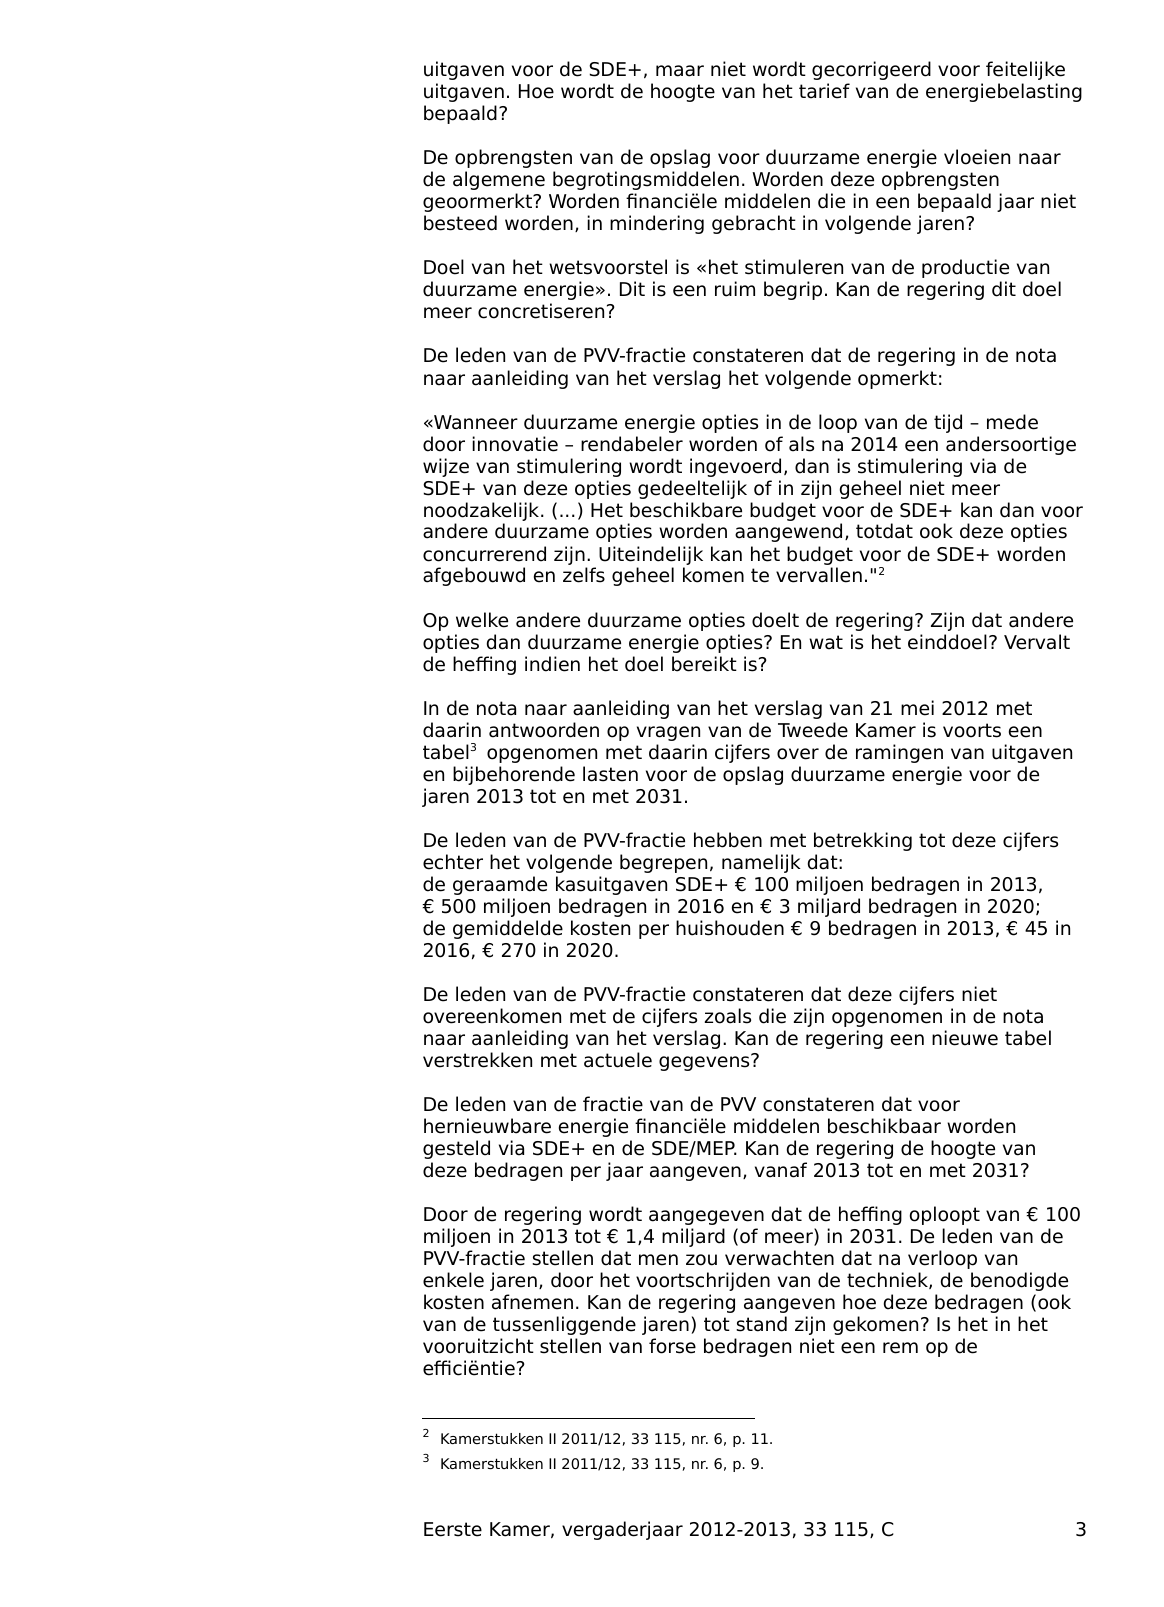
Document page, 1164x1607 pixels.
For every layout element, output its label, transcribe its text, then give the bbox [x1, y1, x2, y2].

text uitgaven voor de SDE+, maar niet wordt gecorrigeerd voor feitelijke uitgaven. Hoe wordt de hoogte van het tarief van de energiebelasting bepaald? [422, 59, 1087, 125]
text Op welke andere duurzame opties doelt de regering? Zijn dat andere opties dan duurzame energie opties? En wat is het einddoel? Vervalt de heffing indien het doel bereikt is? [422, 609, 1087, 676]
text Kamerstukken II 2011/12, 33 115, nr. 6, p. 9. [422, 1452, 1087, 1474]
text De leden van de PVV-fractie constateren dat de regering in de nota naar aanleiding van het verslag het volgende opmerkt: [422, 345, 1087, 389]
text «Wanneer duurzame energie opties in de loop van de tijd – mede door innovatie – rendabeler worden of als na 2014 een andersoortige wijze van stimulering wordt ingevoerd, dan is stimulering via de SDE+ van deze opties gedeeltelijk of in zijn geheel niet meer noodzakelijk. (...) Het beschikbare budget voor de SDE+ kan dan voor andere duurzame opties worden aangewend, totdat ook deze opties concurrerend zijn. Uiteindelijk kan het budget voor de SDE+ worden afgebouwd en zelfs geheel komen te vervallen." [422, 412, 1087, 587]
text De leden van de fractie van de PVV constateren dat voor hernieuwbare energie financiële middelen beschikbaar worden gesteld via SDE+ en de SDE/MEP. Kan de regering de hoogte van deze bedragen per jaar aangeven, vanaf 2013 tot en met 2031? [422, 1094, 1087, 1182]
text de gemiddelde kosten per huishouden € 9 bedragen in 2013, € 45 in 2016, € 270 in 2020. [422, 918, 1087, 962]
text Doel van het wetsvoorstel is «het stimuleren van de productie van duurzame energie». Dit is een ruim begrip. Kan de regering dit doel meer concretiseren? [422, 257, 1087, 323]
text Door de regering wordt aangegeven dat de heffing oploopt van € 100 miljoen in 2013 tot € 1,4 miljard (of meer) in 2031. De leden van de PVV-fractie stellen dat men zou verwachten dat na verloop van enkele jaren, door het voortschrijden van de techniek, de benodigde kosten afnemen. Kan de regering aangeven hoe deze bedragen (ook van de tussenliggende jaren) tot stand zijn gekomen? Is het in het vooruitzicht stellen van forse bedragen niet een rem op de efficiëntie? [422, 1204, 1087, 1380]
text De leden van de PVV-fractie constateren dat deze cijfers niet overeenkomen met de cijfers zoals die zijn opgenomen in de nota naar aanleiding van het verslag. Kan de regering een nieuwe tabel verstrekken met actuele gegevens? [422, 984, 1087, 1072]
text In de nota naar aanleiding van het verslag van 21 mei 2012 met daarin antwoorden op vragen van de Tweede Kamer is voorts een tabel opgenomen met daarin cijfers over de ramingen van uitgaven en bijbehorende lasten voor de opslag duurzame energie voor de jaren 2013 tot en met 2031. [422, 698, 1087, 808]
text de geraamde kasuitgaven SDE+ € 100 miljoen bedragen in 2013, € 500 miljoen bedragen in 2016 en € 3 miljard bedragen in 2020; [422, 874, 1087, 918]
text Kamerstukken II 2011/12, 33 115, nr. 6, p. 11. [422, 1427, 1087, 1449]
text De opbrengsten van de opslag voor duurzame energie vloeien naar de algemene begrotingsmiddelen. Worden deze opbrengsten geoormerkt? Worden financiële middelen die in een bepaald jaar niet besteed worden, in mindering gebracht in volgende jaren? [422, 147, 1087, 235]
text De leden van de PVV-fractie hebben met betrekking tot deze cijfers echter het volgende begrepen, namelijk dat: [422, 830, 1087, 874]
